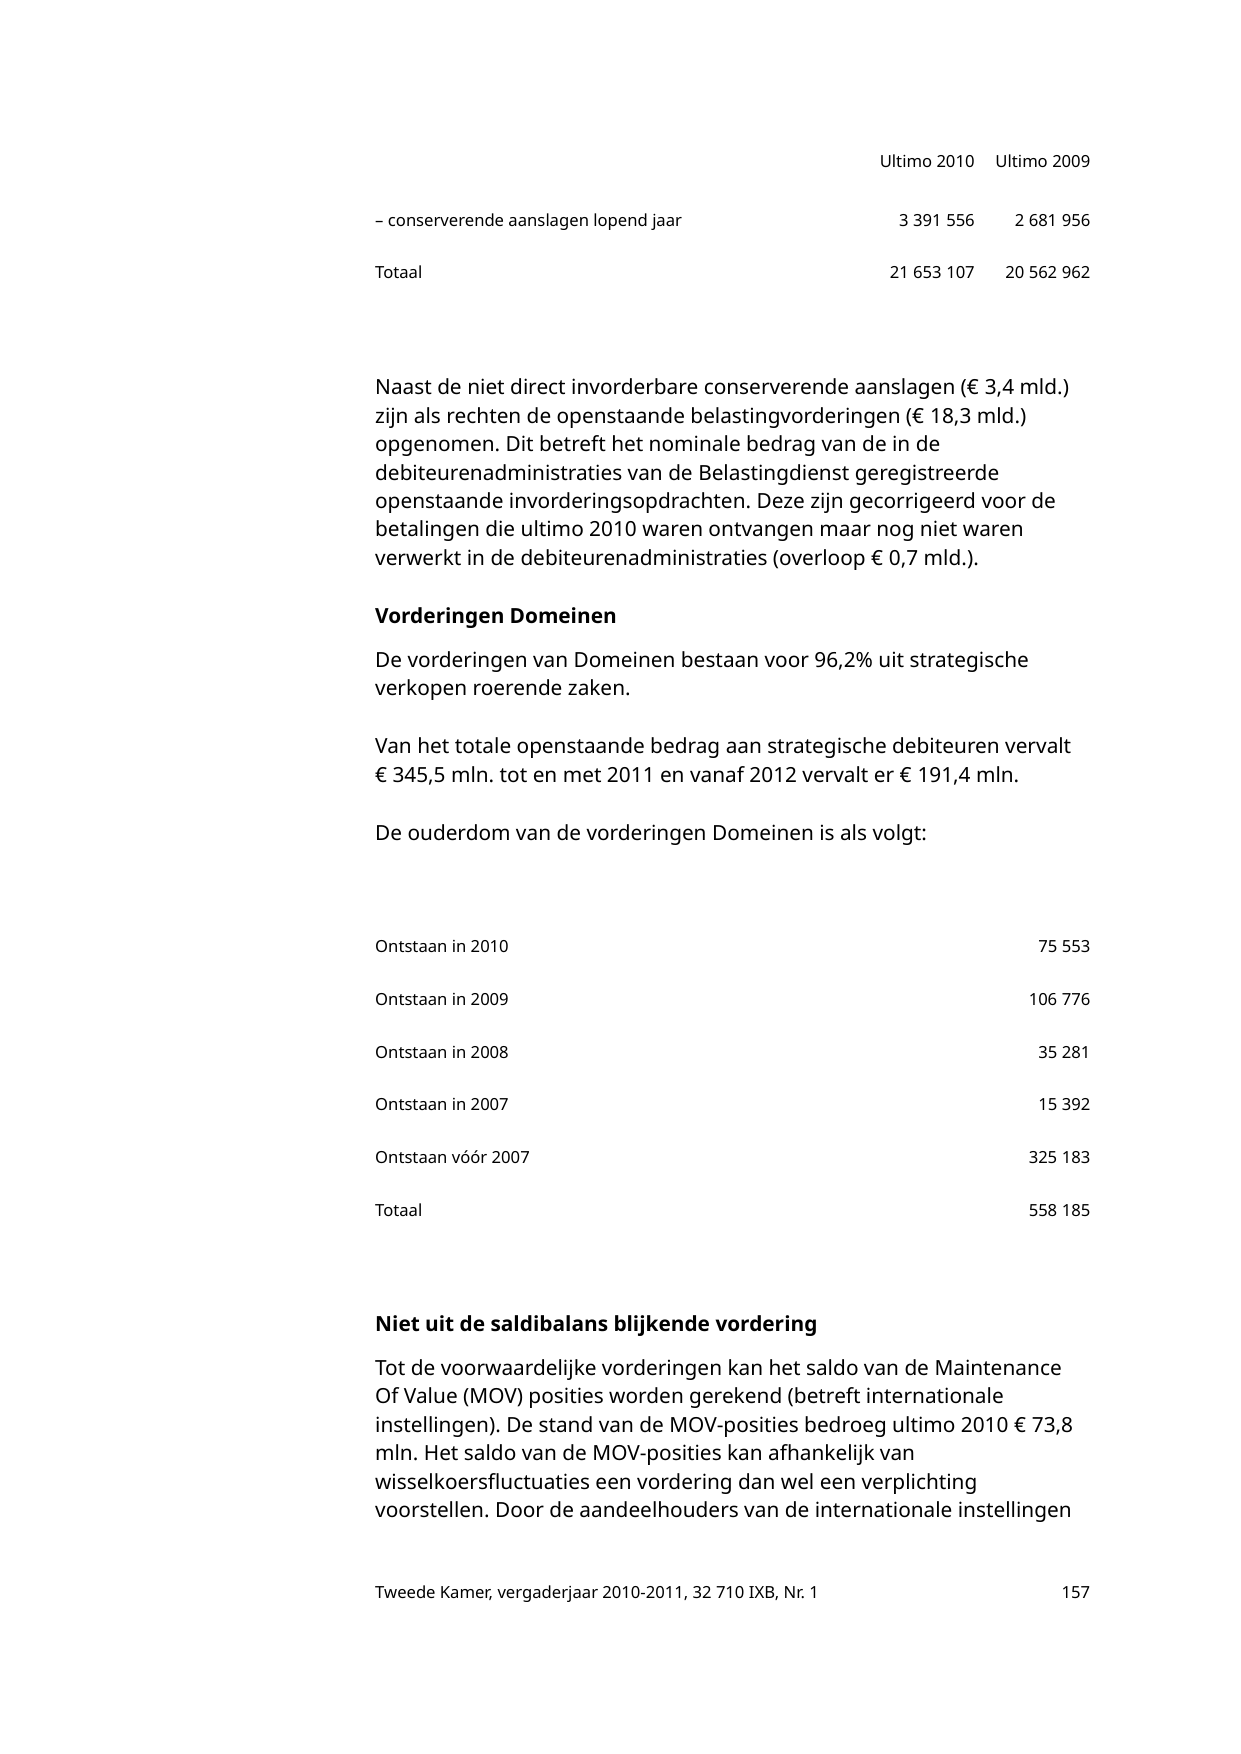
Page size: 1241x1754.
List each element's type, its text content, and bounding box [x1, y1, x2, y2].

table_cell 558 185 [976, 1199, 1090, 1251]
table_cell 15 392 [976, 1093, 1090, 1146]
table_header Ontstaan in 2010 [375, 935, 976, 988]
table_cell Ontstaan vóór 2007 [375, 1146, 976, 1198]
text Tot de voorwaardelijke vorderingen kan het saldo van de Maintenance Of Value (MOV) posities worden gerekend (betreft internationale instellingen). De stand van de MOV-posities bedroeg ultimo 2010 € 73,8 mln. Het saldo van de MOV-posities kan afhankelijk van wisselkoersfluctuaties een vordering dan wel een verplichting voorstellen. Door de aandeelhouders van de internationale instellingen [375, 1353, 1090, 1524]
text De ouderdom van de vorderingen Domeinen is als volgt: [375, 818, 1090, 847]
text Vorderingen Domeinen [375, 601, 1090, 630]
table_cell Totaal [375, 1199, 976, 1251]
table_cell 106 776 [976, 988, 1090, 1040]
table_cell – conserverende aanslagen lopend jaar [375, 209, 859, 261]
table_cell Totaal [375, 261, 859, 314]
table_cell 20 562 962 [975, 261, 1090, 314]
text Naast de niet direct invorderbare conserverende aanslagen (€ 3,4 mld.) zijn als rechten de openstaande belastingvorderingen (€ 18,3 mld.) opgenomen. Dit betreft het nominale bedrag van de in de debiteurenadministraties van de Belastingdienst geregistreerde openstaande invorderingsopdrachten. Deze zijn gecorrigeerd voor de betalingen die ultimo 2010 waren ontvangen maar nog niet waren verwerkt in de debiteurenadministraties (overloop € 0,7 mld.). [375, 372, 1090, 571]
table_cell 2 681 956 [975, 209, 1090, 261]
table_cell 35 281 [976, 1040, 1090, 1093]
table_cell Ontstaan in 2008 [375, 1040, 976, 1093]
table_header 75 553 [976, 935, 1090, 988]
table_cell 3 391 556 [859, 209, 974, 261]
table_header Ultimo 2009 [975, 150, 1090, 208]
text Van het totale openstaande bedrag aan strategische debiteuren vervalt € 345,5 mln. tot en met 2011 en vanaf 2012 vervalt er € 191,4 mln. [375, 732, 1090, 788]
text De vorderingen van Domeinen bestaan voor 96,2% uit strategische verkopen roerende zaken. [375, 645, 1090, 702]
table_header [375, 150, 859, 208]
table_cell Ontstaan in 2007 [375, 1093, 976, 1146]
table_cell Ontstaan in 2009 [375, 988, 976, 1040]
table_cell 325 183 [976, 1146, 1090, 1198]
table_cell 21 653 107 [859, 261, 974, 314]
table_header Ultimo 2010 [859, 150, 974, 208]
text Niet uit de saldibalans blijkende vordering [375, 1309, 1090, 1338]
